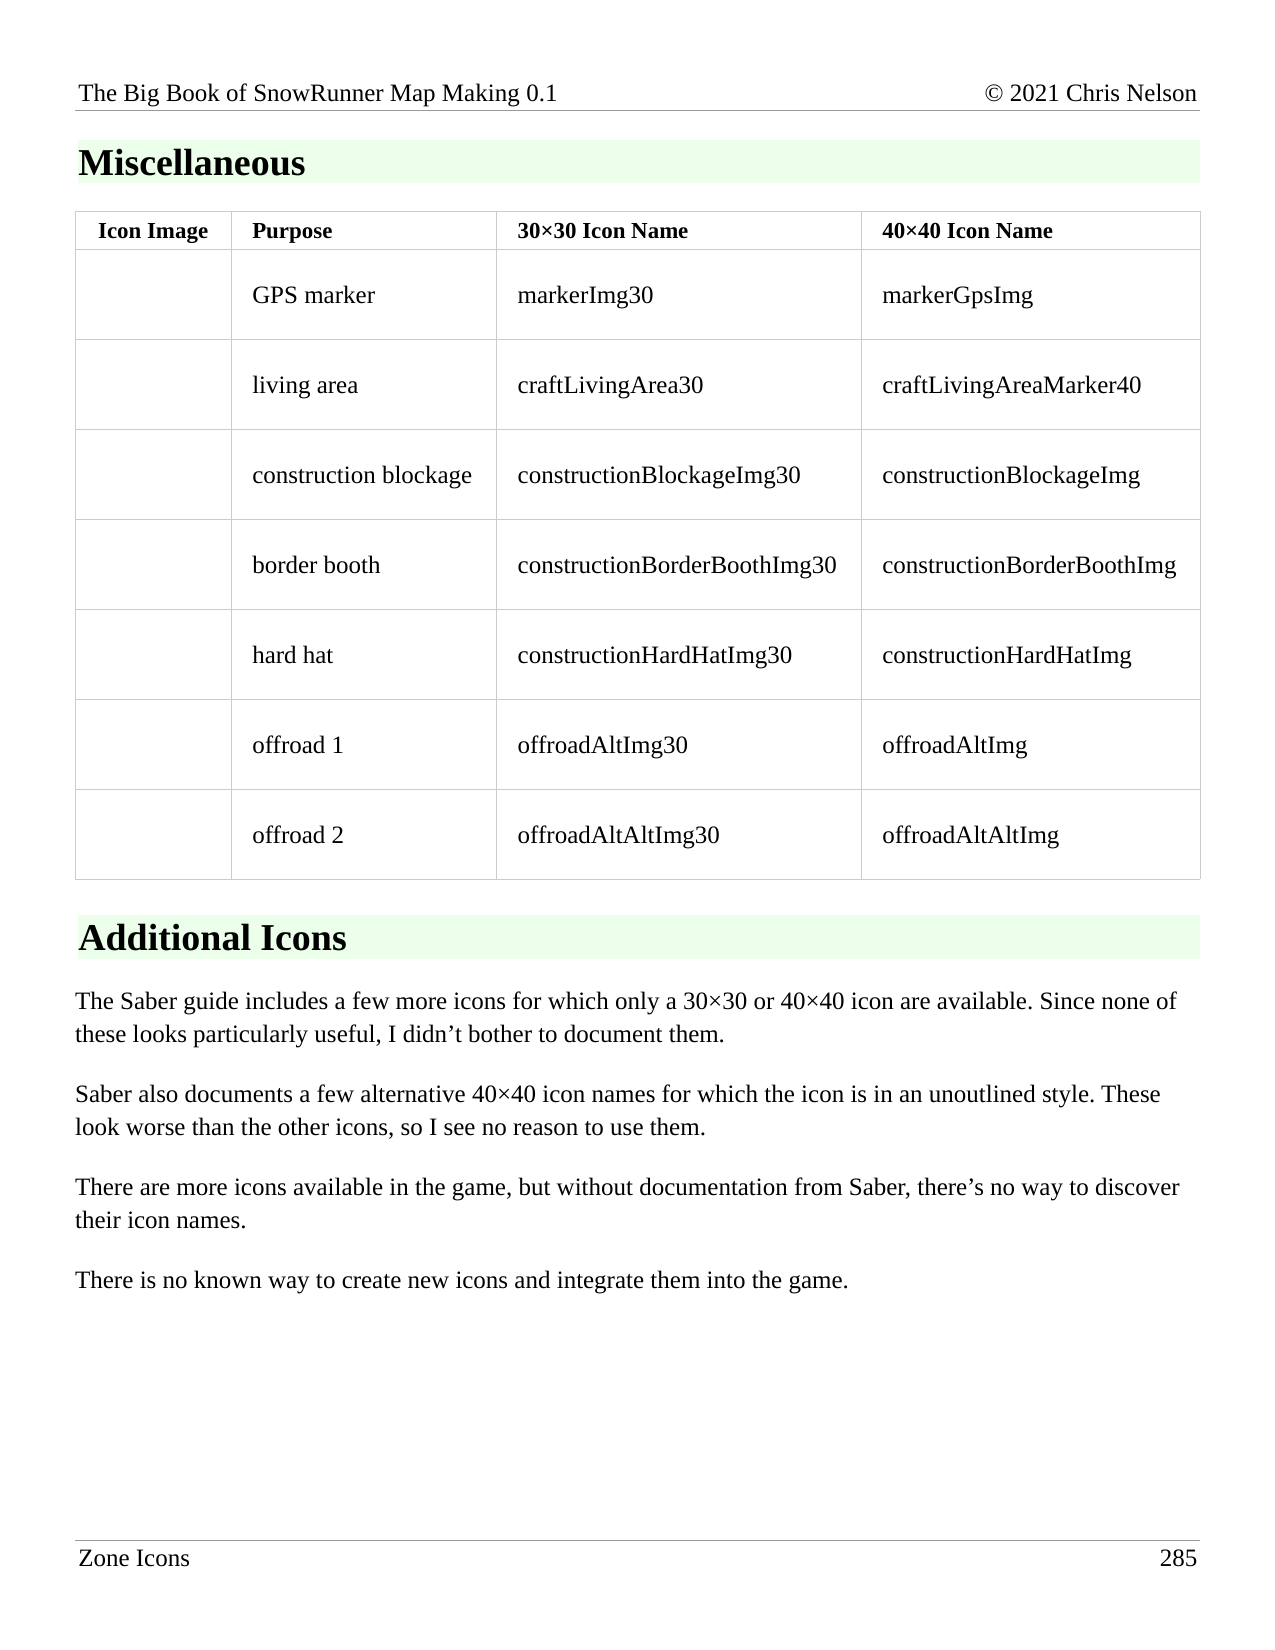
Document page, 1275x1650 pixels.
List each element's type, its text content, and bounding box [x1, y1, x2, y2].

table_cell constructionBorderBoothImg [862, 520, 1200, 609]
table_cell [76, 430, 231, 519]
table_cell constructionBlockageImg [862, 430, 1200, 519]
table_cell markerImg30 [497, 250, 861, 339]
table_header Icon Image [76, 212, 231, 249]
table_cell GPS marker [232, 250, 496, 339]
table_cell hard hat [232, 610, 496, 699]
table_cell offroadAltAltImg [862, 790, 1200, 879]
table_cell constructionHardHatImg30 [497, 610, 861, 699]
subtitle Miscellaneous [78, 140, 1200, 183]
table_cell offroadAltImg [862, 700, 1200, 789]
table_header Purpose [232, 212, 496, 249]
text Saber also documents a few alternative 40×40 icon names for which the icon is in an unoutlined style. These look worse than the other icons, so I see no reason to use them. [75, 1079, 1200, 1141]
table_cell offroadAltImg30 [497, 700, 861, 789]
table_cell [76, 700, 231, 789]
table_cell offroad 1 [232, 700, 496, 789]
table_cell craftLivingAreaMarker40 [862, 340, 1200, 429]
table_cell constructionBorderBoothImg30 [497, 520, 861, 609]
table_cell markerGpsImg [862, 250, 1200, 339]
table_cell construction blockage [232, 430, 496, 519]
table_cell [76, 340, 231, 429]
table_cell [76, 610, 231, 699]
table_header 40×40 Icon Name [862, 212, 1200, 249]
text There is no known way to create new icons and integrate them into the game. [75, 1265, 1200, 1294]
table_cell craftLivingArea30 [497, 340, 861, 429]
table_header 30×30 Icon Name [497, 212, 861, 249]
table_cell offroad 2 [232, 790, 496, 879]
text The Saber guide includes a few more icons for which only a 30×30 or 40×40 icon are available. Since none of these looks particularly useful, I didn’t bother to document them. [75, 986, 1200, 1048]
table_cell offroadAltAltImg30 [497, 790, 861, 879]
table_cell constructionBlockageImg30 [497, 430, 861, 519]
table_cell [76, 250, 231, 339]
subtitle Additional Icons [78, 915, 1200, 959]
table_cell [76, 790, 231, 879]
text There are more icons available in the game, but without documentation from Saber, there’s no way to discover their icon names. [75, 1172, 1200, 1234]
table_cell living area [232, 340, 496, 429]
table_cell [76, 520, 231, 609]
table_cell constructionHardHatImg [862, 610, 1200, 699]
table_cell border booth [232, 520, 496, 609]
